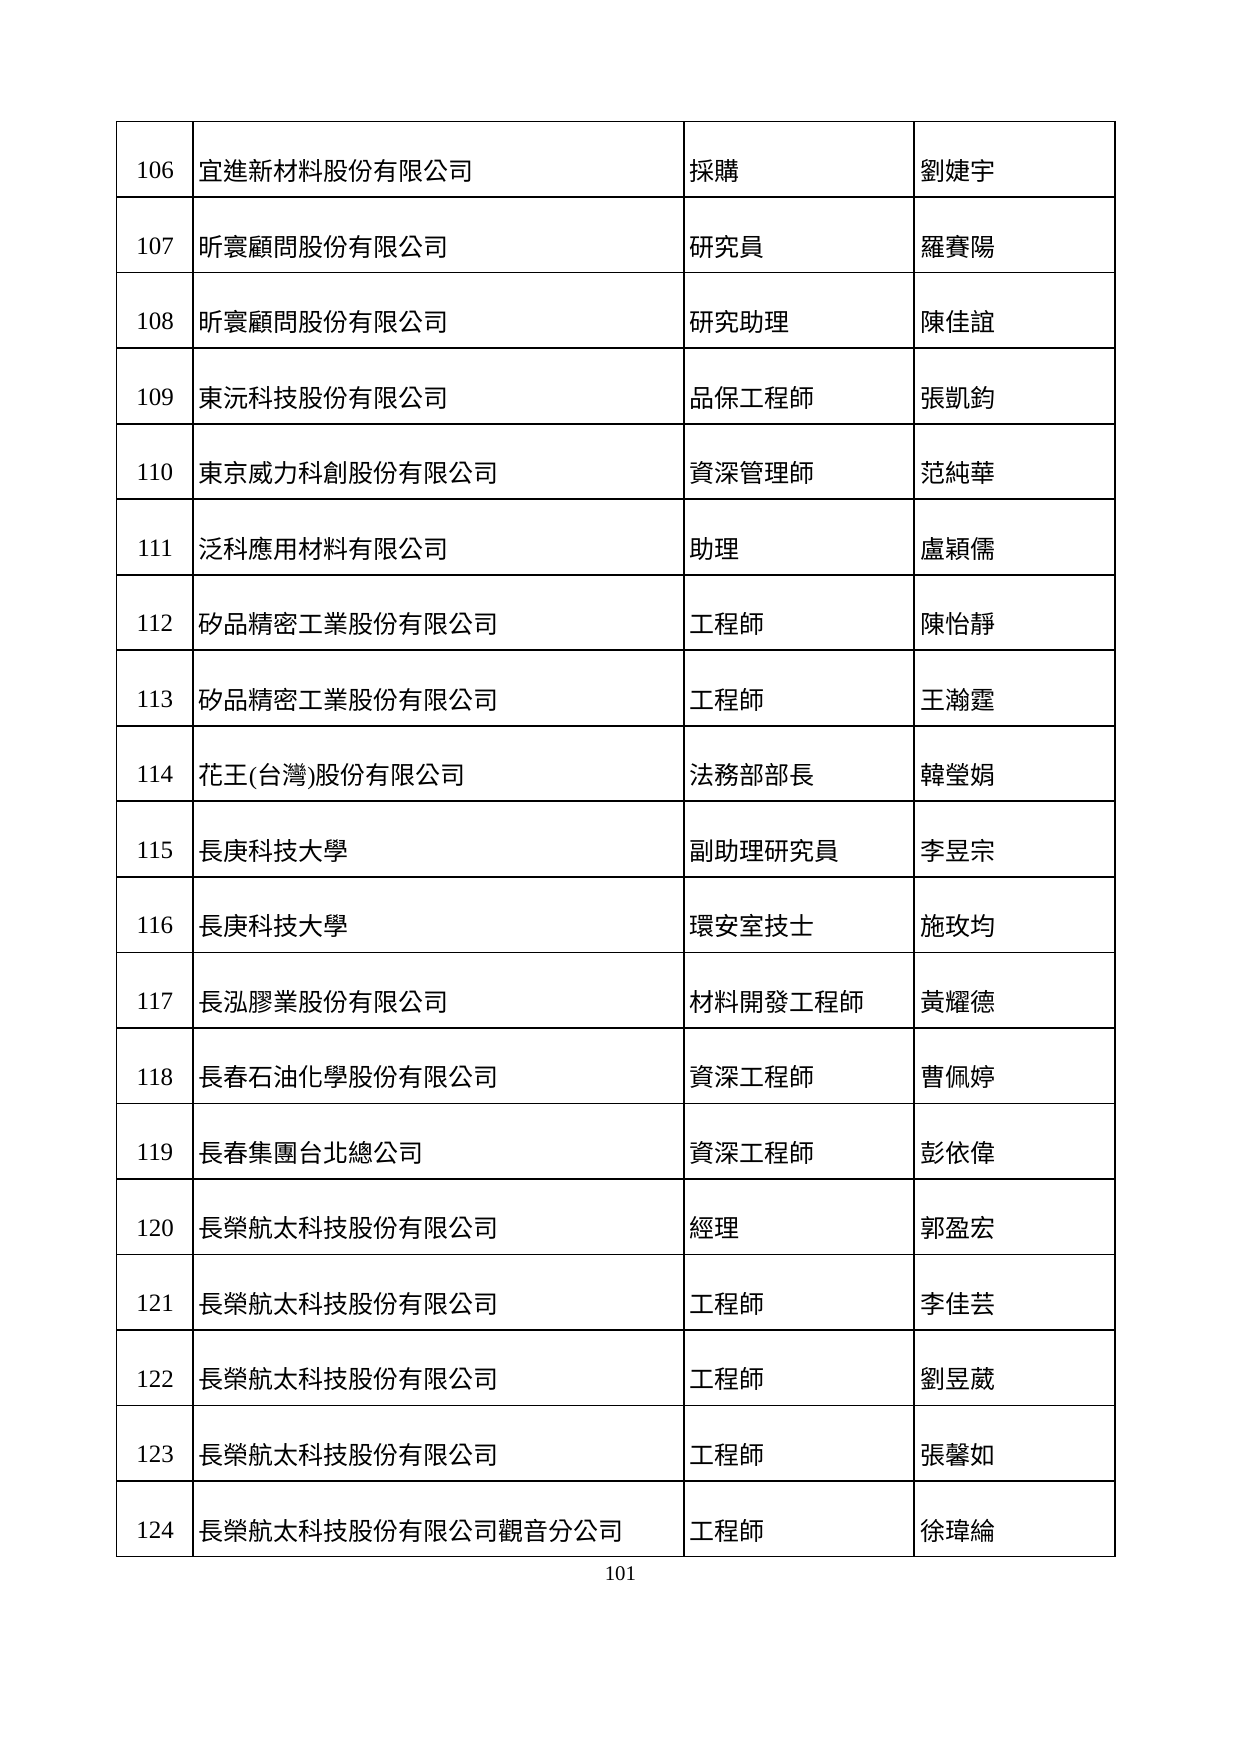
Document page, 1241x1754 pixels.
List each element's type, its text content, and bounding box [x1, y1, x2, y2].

table_cell 109 [117, 349, 192, 423]
table_cell 122 [117, 1331, 192, 1404]
table_cell 盧穎儒 [915, 500, 1114, 574]
table_cell 長榮航太科技股份有限公司 [194, 1406, 683, 1480]
table_cell 工程師 [685, 651, 913, 725]
table_cell 彭依偉 [915, 1104, 1114, 1178]
table_cell 124 [117, 1482, 192, 1556]
table_cell 東京威力科創股份有限公司 [194, 425, 683, 498]
table_cell 經理 [685, 1180, 913, 1253]
table_cell 107 [117, 198, 192, 272]
table_cell 110 [117, 425, 192, 498]
table_cell 119 [117, 1104, 192, 1178]
table_cell 106 [117, 122, 192, 196]
table_cell 長泓膠業股份有限公司 [194, 953, 683, 1027]
table_cell 泛科應用材料有限公司 [194, 500, 683, 574]
table_cell 劉婕宇 [915, 122, 1114, 196]
table_cell 長春石油化學股份有限公司 [194, 1029, 683, 1102]
table_cell 108 [117, 273, 192, 347]
table_cell 工程師 [685, 576, 913, 649]
table_cell 羅賽陽 [915, 198, 1114, 272]
table_cell 宜進新材料股份有限公司 [194, 122, 683, 196]
table_cell 矽品精密工業股份有限公司 [194, 651, 683, 725]
table_cell 劉昱葳 [915, 1331, 1114, 1404]
table_cell 116 [117, 878, 192, 951]
table_cell 張凱鈞 [915, 349, 1114, 423]
table_cell 工程師 [685, 1255, 913, 1329]
table_cell 長庚科技大學 [194, 802, 683, 876]
table_cell 工程師 [685, 1331, 913, 1404]
table_cell 花王(台灣)股份有限公司 [194, 727, 683, 800]
table_cell 昕寰顧問股份有限公司 [194, 273, 683, 347]
table_cell 法務部部長 [685, 727, 913, 800]
table_cell 副助理研究員 [685, 802, 913, 876]
table_cell 資深工程師 [685, 1029, 913, 1102]
table_cell 東沅科技股份有限公司 [194, 349, 683, 423]
table_cell 長榮航太科技股份有限公司觀音分公司 [194, 1482, 683, 1556]
table_cell 121 [117, 1255, 192, 1329]
table_cell 材料開發工程師 [685, 953, 913, 1027]
table_cell 研究員 [685, 198, 913, 272]
table_cell 118 [117, 1029, 192, 1102]
table_cell 陳怡靜 [915, 576, 1114, 649]
table_cell 111 [117, 500, 192, 574]
table_cell 長榮航太科技股份有限公司 [194, 1255, 683, 1329]
table_cell 施玫均 [915, 878, 1114, 951]
table_cell 郭盈宏 [915, 1180, 1114, 1253]
table_cell 123 [117, 1406, 192, 1480]
table_cell 研究助理 [685, 273, 913, 347]
table_cell 陳佳誼 [915, 273, 1114, 347]
table_cell 工程師 [685, 1406, 913, 1480]
table_cell 113 [117, 651, 192, 725]
table_cell 曹佩婷 [915, 1029, 1114, 1102]
table_cell 長庚科技大學 [194, 878, 683, 951]
table_cell 長榮航太科技股份有限公司 [194, 1180, 683, 1253]
table_cell 資深管理師 [685, 425, 913, 498]
table_cell 徐瑋綸 [915, 1482, 1114, 1556]
table_cell 採購 [685, 122, 913, 196]
table_cell 115 [117, 802, 192, 876]
table_cell 120 [117, 1180, 192, 1253]
table_cell 117 [117, 953, 192, 1027]
table_cell 環安室技士 [685, 878, 913, 951]
table_cell 112 [117, 576, 192, 649]
table_cell 范純華 [915, 425, 1114, 498]
table_cell 資深工程師 [685, 1104, 913, 1178]
table_cell 矽品精密工業股份有限公司 [194, 576, 683, 649]
table_cell 王瀚霆 [915, 651, 1114, 725]
table_cell 張馨如 [915, 1406, 1114, 1480]
table_cell 品保工程師 [685, 349, 913, 423]
table_cell 工程師 [685, 1482, 913, 1556]
table_cell 黃耀德 [915, 953, 1114, 1027]
table_cell 助理 [685, 500, 913, 574]
table_cell 長春集團台北總公司 [194, 1104, 683, 1178]
table_cell 韓瑩娟 [915, 727, 1114, 800]
table_cell 昕寰顧問股份有限公司 [194, 198, 683, 272]
table_cell 李佳芸 [915, 1255, 1114, 1329]
table_cell 長榮航太科技股份有限公司 [194, 1331, 683, 1404]
table_cell 李昱宗 [915, 802, 1114, 876]
table_cell 114 [117, 727, 192, 800]
